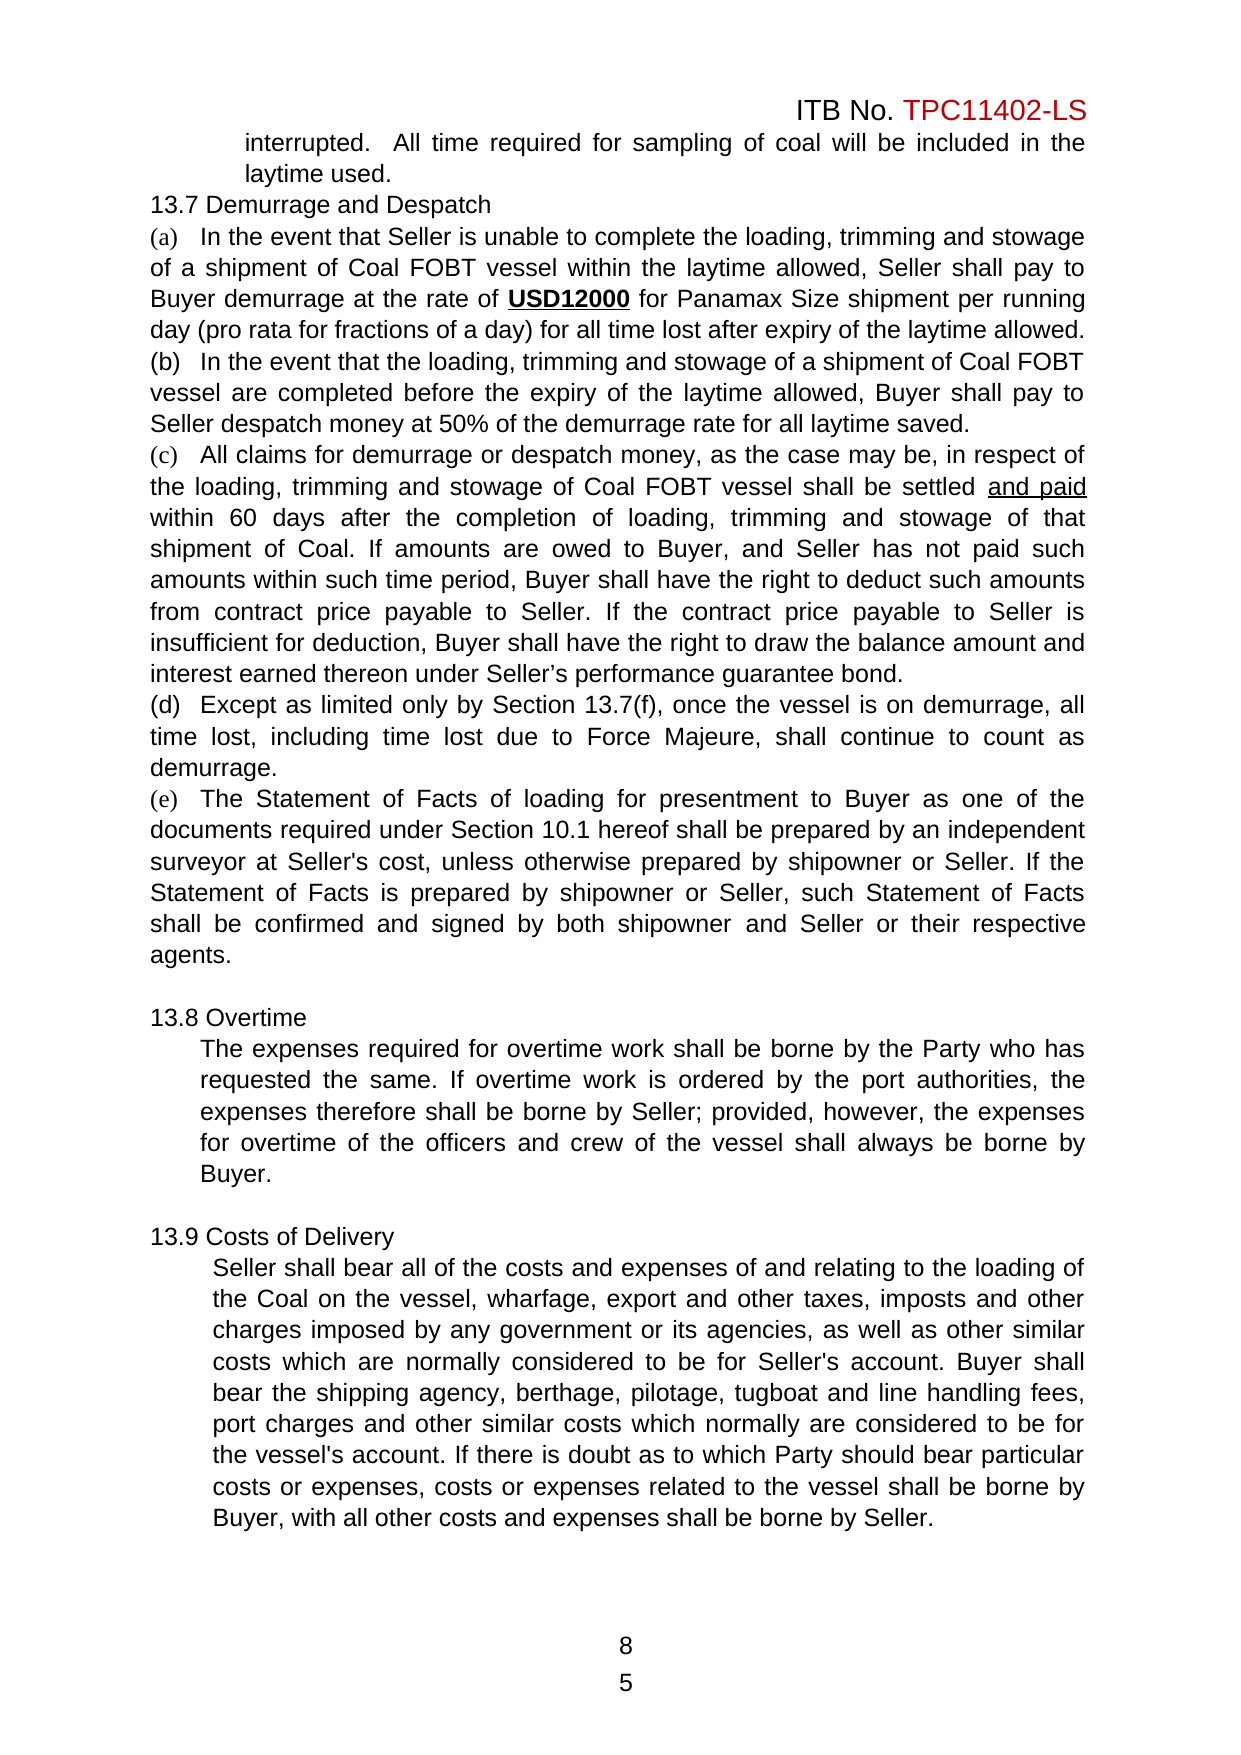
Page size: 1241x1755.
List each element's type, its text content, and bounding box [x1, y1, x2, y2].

list Except as limited only by Section 13.7(f), once the vessel is on demurrage, all time lost, including time lost due to Force Majeure, shall continue to count as demurrage. [150, 689, 1087, 782]
list In the event that the loading, trimming and stowage of a shipment of Coal FOBT vessel are completed before the expiry of the laytime allowed, Buyer shall pay to Seller despatch money at 50% of the demurrage rate for all laytime saved. [150, 345, 1087, 439]
text 13.8 Overtime [150, 1001, 1087, 1032]
list All claims for demurrage or despatch money, as the case may be, in respect of the loading, trimming and stowage of Coal FOBT vessel shall be settled and paid within 60 days after the completion of loading, trimming and stowage of that shipment of Coal. If amounts are owed to Buyer, and Seller has not paid such amounts within such time period, Buyer shall have the right to deduct such amounts from contract price payable to Seller. If the contract price payable to Seller is insufficient for deduction, Buyer shall have the right to draw the balance amount and interest earned thereon under Seller’s performance guarantee bond. [150, 439, 1087, 689]
list The Statement of Facts of loading for presentment to Buyer as one of the documents required under Section 10.1 hereof shall be prepared by an independent surveyor at Seller's cost, unless otherwise prepared by shipowner or Seller. If the Statement of Facts is prepared by shipowner or Seller, such Statement of Facts shall be confirmed and signed by both shipowner and Seller or their respective agents. [150, 782, 1087, 970]
text Seller shall bear all of the costs and expenses of and relating to the loading of the Coal on the vessel, wharfage, export and other taxes, imposts and other charges imposed by any government or its agencies, as well as other similar costs which are normally considered to be for Seller's account. Buyer shall bear the shipping agency, berthage, pilotage, tugboat and line handling fees, port charges and other similar costs which normally are considered to be for the vessel's account. If there is doubt as to which Party should bear particular costs or expenses, costs or expenses related to the vessel shall be borne by Buyer, with all other costs and expenses shall be borne by Seller. [212, 1251, 1086, 1532]
text 13.7 Demurrage and Despatch [150, 189, 1086, 220]
list In the event that Seller is unable to complete the loading, trimming and stowage of a shipment of Coal FOBT vessel within the laytime allowed, Seller shall pay to Buyer demurrage at the rate of USD12000 for Panamax Size shipment per running day (pro rata for fractions of a day) for all time lost after expiry of the laytime allowed. [150, 220, 1087, 345]
text 13.9 Costs of Delivery [150, 1220, 1086, 1251]
text The expenses required for overtime work shall be borne by the Party who has requested the same. If overtime work is ordered by the port authorities, the expenses therefore shall be borne by Seller; provided, however, the expenses for overtime of the officers and crew of the vessel shall always be borne by Buyer. [200, 1032, 1087, 1189]
list interrupted. All time required for sampling of coal will be included in the laytime used. [244, 126, 1087, 189]
